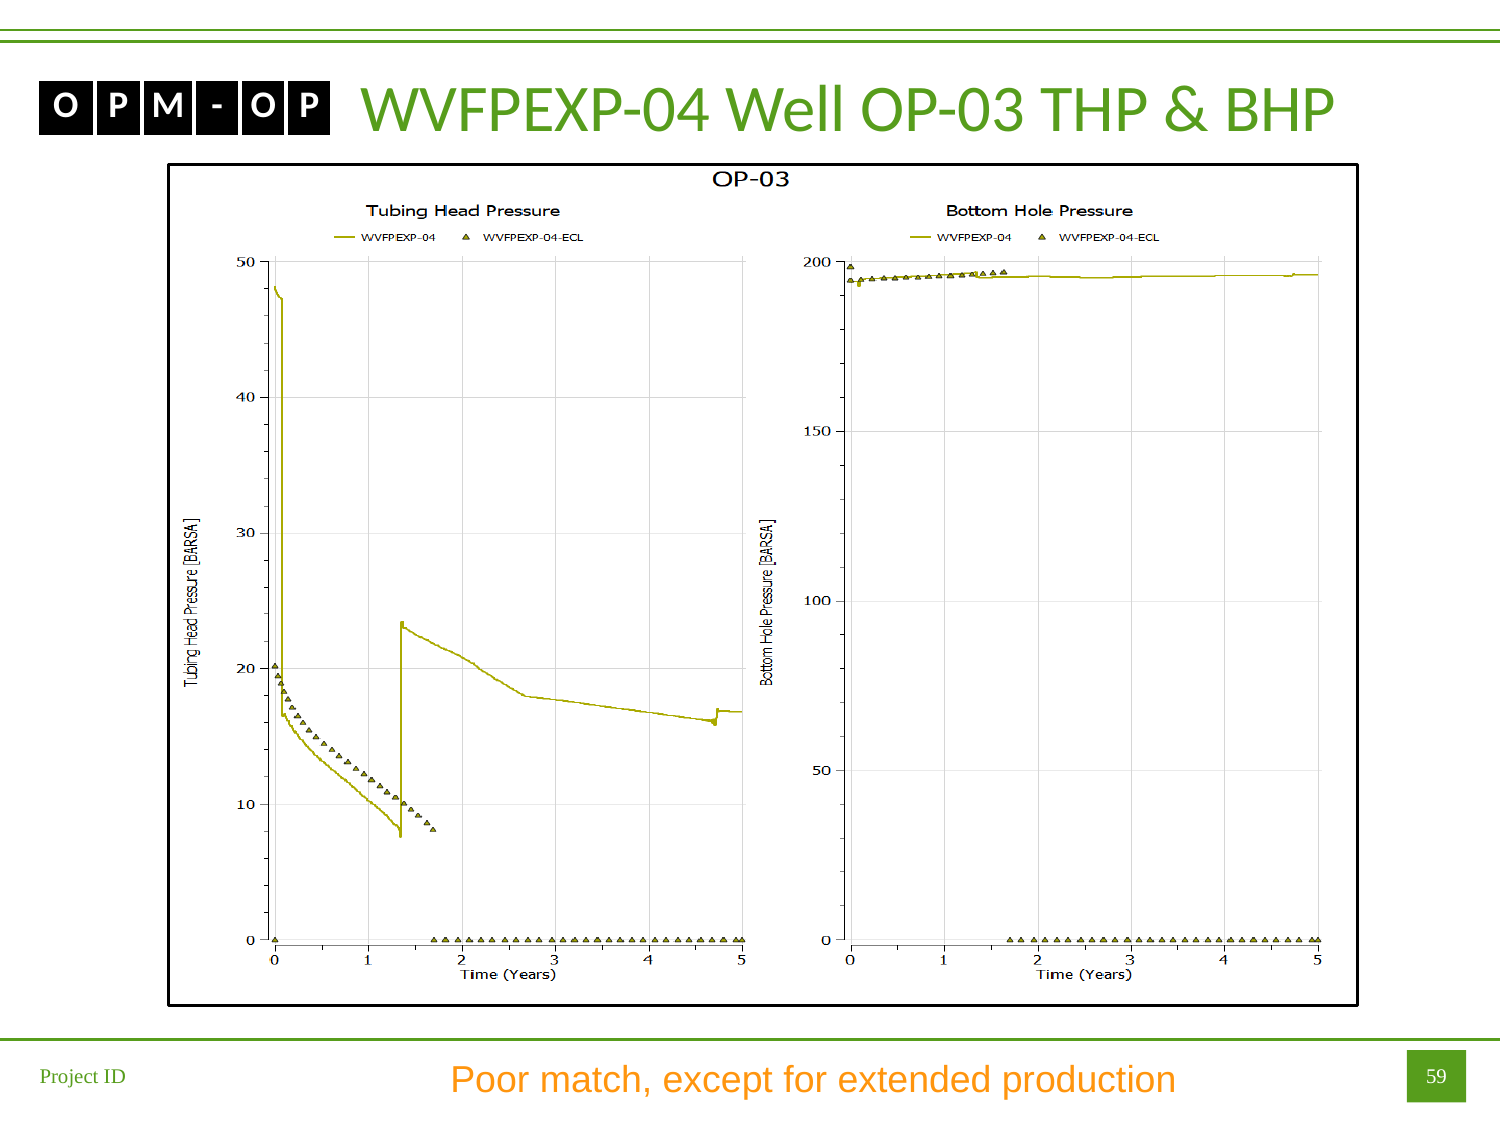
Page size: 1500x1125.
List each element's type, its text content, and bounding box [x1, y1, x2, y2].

picture [169, 165, 1356, 1004]
title WVFPEXP-04 Well OP-03 THP & BHP [360, 77, 1425, 153]
text_box Poor match, except for extended production [268, 1051, 1360, 1109]
